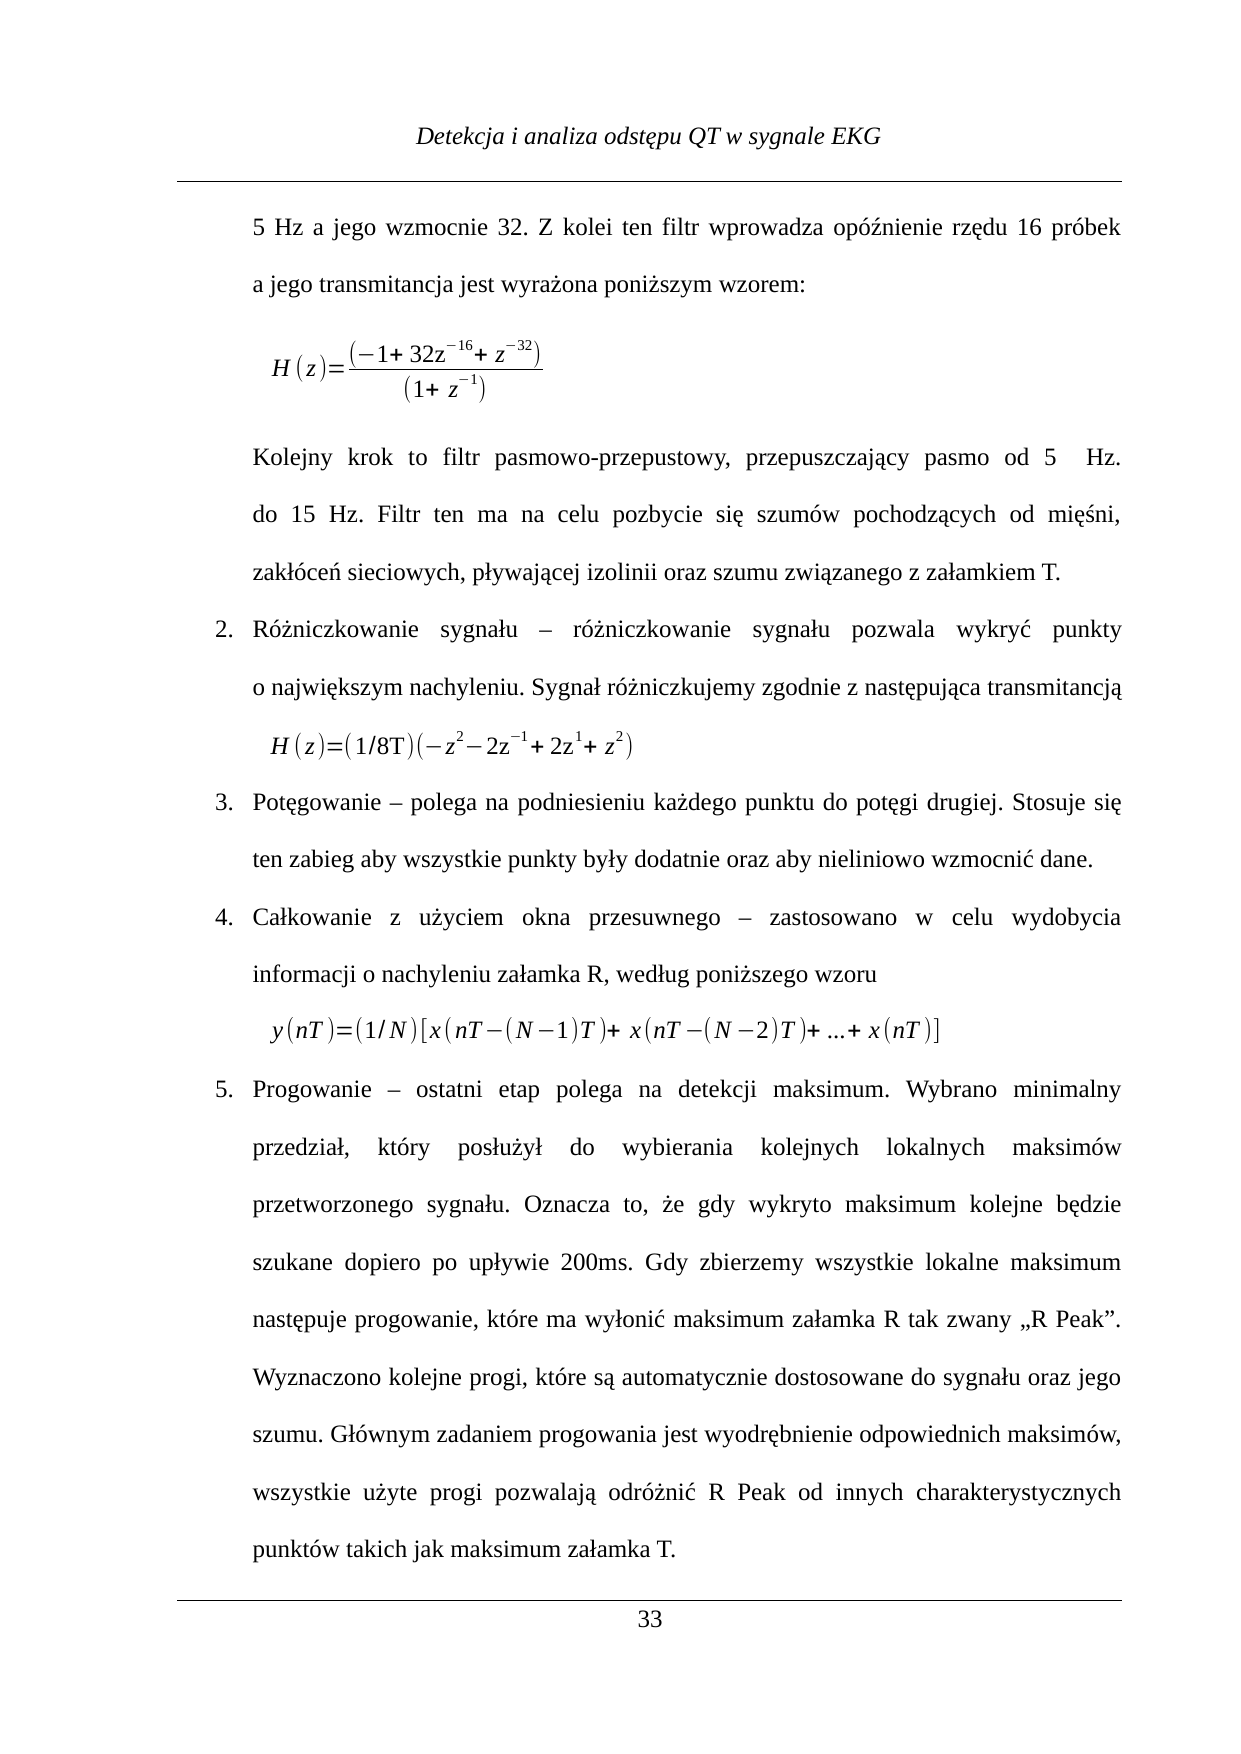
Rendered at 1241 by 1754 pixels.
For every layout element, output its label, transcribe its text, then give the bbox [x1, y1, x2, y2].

list Różniczkowanie sygnału – różniczkowanie sygnału pozwala wykryć punkty o największym nachyleniu. Sygnał różniczkujemy zgodnie z następująca transmitancją [215, 600, 1122, 701]
list Potęgowanie – polega na podniesieniu każdego punktu do potęgi drugiej. Stosuje się ten zabieg aby wszystkie punkty były dodatnie oraz aby nieliniowo wzmocnić dane. [215, 774, 1122, 873]
list Kolejny krok to filtr pasmowo-przepustowy, przepuszczający pasmo od 5 Hz. do 15 Hz. Filtr ten ma na celu pozbycie się szumów pochodzących od mięśni, zakłóceń sieciowych, pływającej izolinii oraz szumu związanego z załamkiem T. [215, 418, 1122, 586]
list Całkowanie z użyciem okna przesuwnego – zastosowano w celu wydobycia informacji o nachyleniu załamka R, według poniższego wzoru [215, 888, 1122, 988]
list 5 Hz a jego wzmocnie 32. Z kolei ten filtr wprowadza opóźnienie rzędu 16 próbek a jego transmitancja jest wyrażona poniższym wzorem: [215, 212, 1122, 298]
list Progowanie – ostatni etap polega na detekcji maksimum. Wybrano minimalny przedział, który posłużył do wybierania kolejnych lokalnych maksimów przetworzonego sygnału. Oznacza to, że gdy wykryto maksimum kolejne będzie szukane dopiero po upływie 200ms. Gdy zbierzemy wszystkie lokalne maksimum następuje progowanie, które ma wyłonić maksimum załamka R tak zwany „R Peak”. Wyznaczono kolejne progi, które są automatycznie dostosowane do sygnału oraz jego szumu. Głównym zadaniem progowania jest wyodrębnienie odpowiednich maksimów, wszystkie użyte progi pozwalają odróżnić R Peak od innych charakterystycznych punktów takich jak maksimum załamka T. [215, 1060, 1122, 1563]
